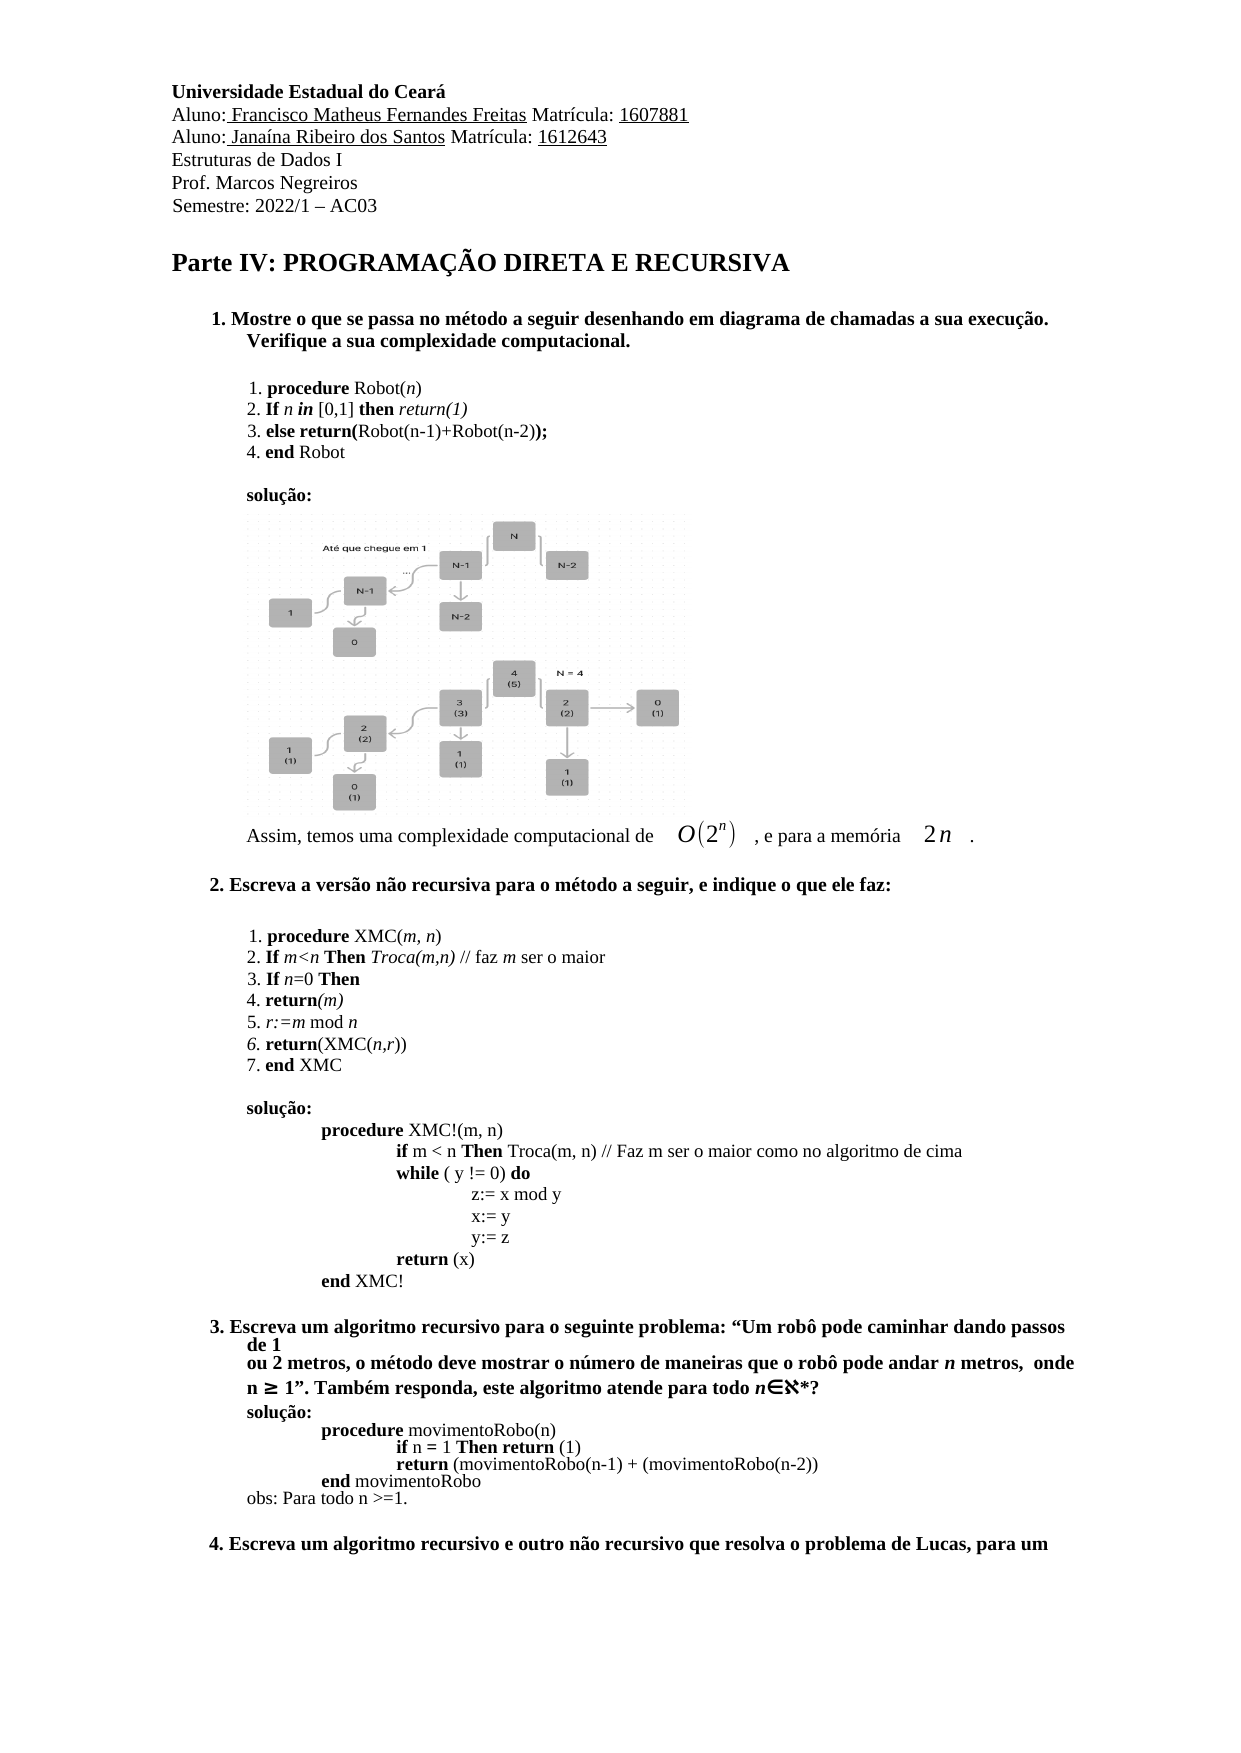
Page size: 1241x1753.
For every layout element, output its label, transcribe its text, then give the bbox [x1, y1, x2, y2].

text 2. Escreva a versão não recursiva para o método a seguir, e indique o que ele faz: [209, 873, 1074, 896]
text 3. If n=0 Then [247, 968, 1074, 989]
text 5. r:=m mod n [247, 1011, 1074, 1032]
text 1. procedure XMC(m, n) [248, 924, 1074, 946]
text 4. end Robot solução: [246, 441, 1074, 506]
text 4. return(m) [246, 989, 1074, 1011]
picture [243, 509, 692, 817]
text 2. If m<n Then Troca(m,n) // faz m ser o maior [247, 946, 1074, 968]
text 6. return(XMC(n,r)) [247, 1032, 1074, 1054]
text 3. else return(Robot(n-1)+Robot(n-2)); [247, 420, 1074, 441]
text Estruturas de Dados I [171, 148, 1074, 171]
text Universidade Estadual do Ceará Aluno: Francisco Matheus Fernandes Freitas Matrícula: 1607881 Aluno: Janaína Ribeiro dos Santos Matrícula: 1612643 [171, 80, 1074, 148]
text 3. Escreva um algoritmo recursivo para o seguinte problema: “Um robô pode caminhar dando passos de 1 ou 2 metros, o método deve mostrar o número de maneiras que o robô pode andar n metros, onde n ≥ 1”. Também responda, este algoritmo atende para todo n∈ℵ*? solução: procedure movimentoRobo(n) if n = 1 Then return (1) return (movimentoRobo(n-1) + (movimentoRobo(n-2)) end movimentoRobo obs: Para todo n >=1. [209, 1319, 1075, 1508]
text 1. procedure Robot(n) [248, 377, 1074, 398]
text 2. If n in [0,1] then return(1) [247, 398, 1074, 420]
text 7. end XMC solução: procedure XMC!(m, n) if m < n Then Troca(m, n) // Faz m ser o maior como no algoritmo de cima while ( y != 0) do z:= x mod y x:= y y:= z return (x) end XMC! [246, 1054, 1074, 1291]
text Prof. Marcos Negreiros [171, 171, 1074, 194]
text 1. Mostre o que se passa no método a seguir desenhando em diagrama de chamadas a sua execução. Verifique a sua complexidade computacional. [211, 308, 1075, 352]
text Assim, temos uma complexidade computacional de , e para a memória . [171, 817, 1074, 850]
text Parte IV: PROGRAMAÇÃO DIRETA E RECURSIVA [172, 247, 1074, 277]
text Semestre: 2022/1 – AC03 [172, 194, 1074, 217]
text 4. Escreva um algoritmo recursivo e outro não recursivo que resolva o problema de Lucas, para um [209, 1532, 1058, 1555]
